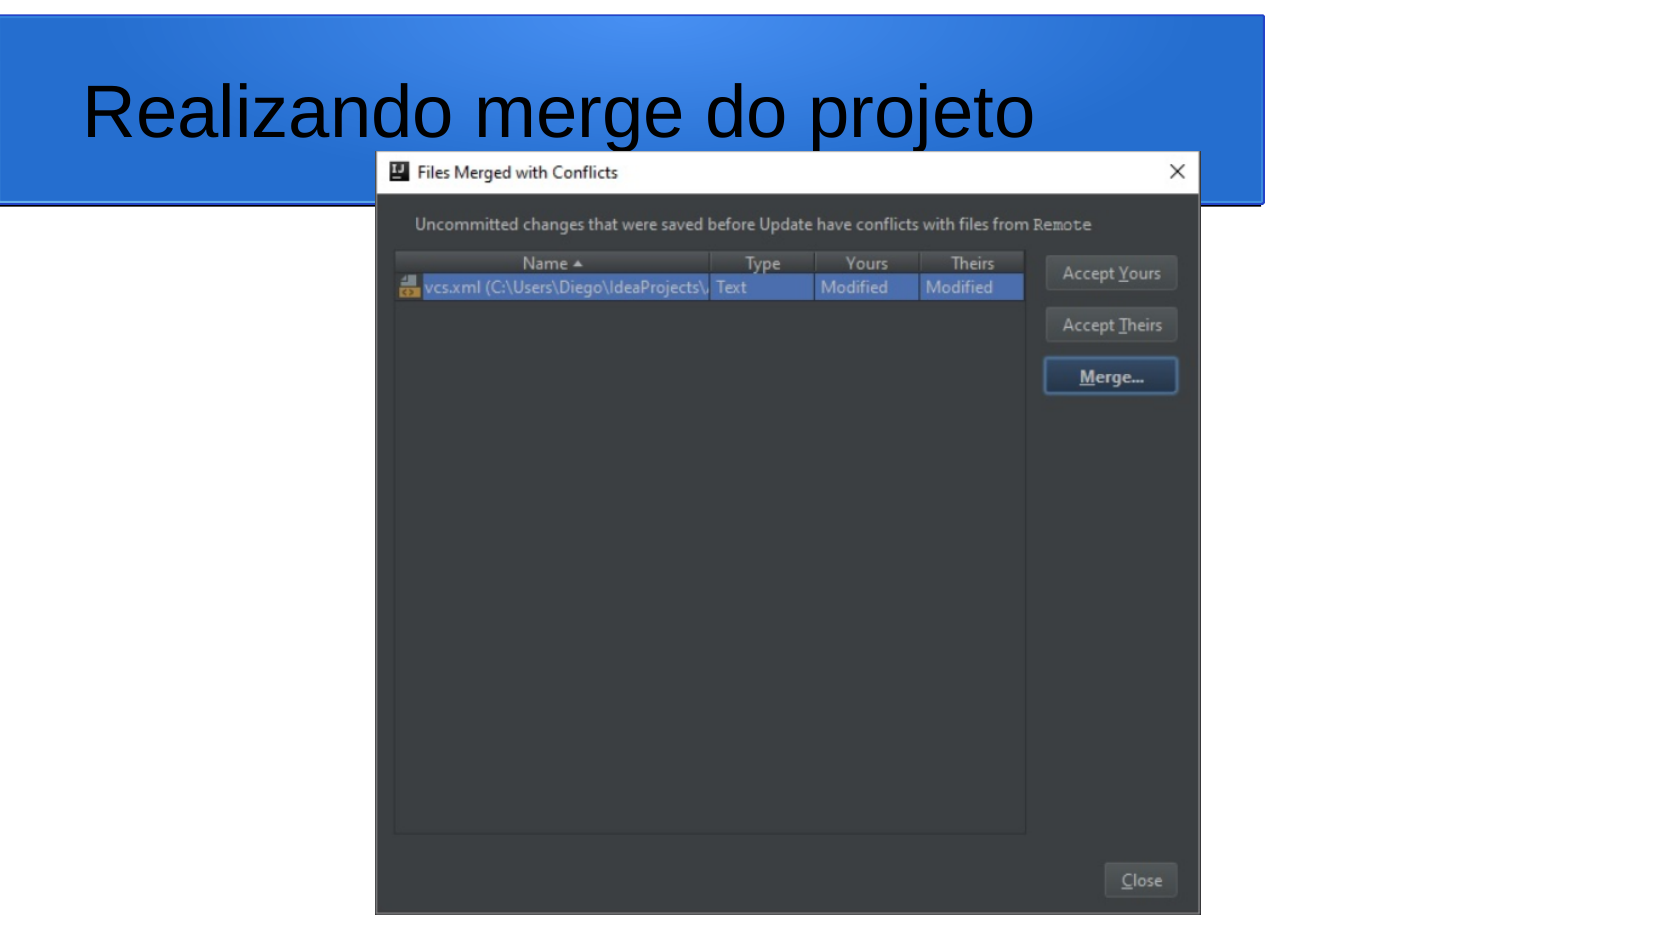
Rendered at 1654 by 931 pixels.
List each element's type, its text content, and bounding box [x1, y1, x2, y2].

picture [375, 151, 1201, 916]
title Realizando merge do projeto [82, 35, 1235, 189]
